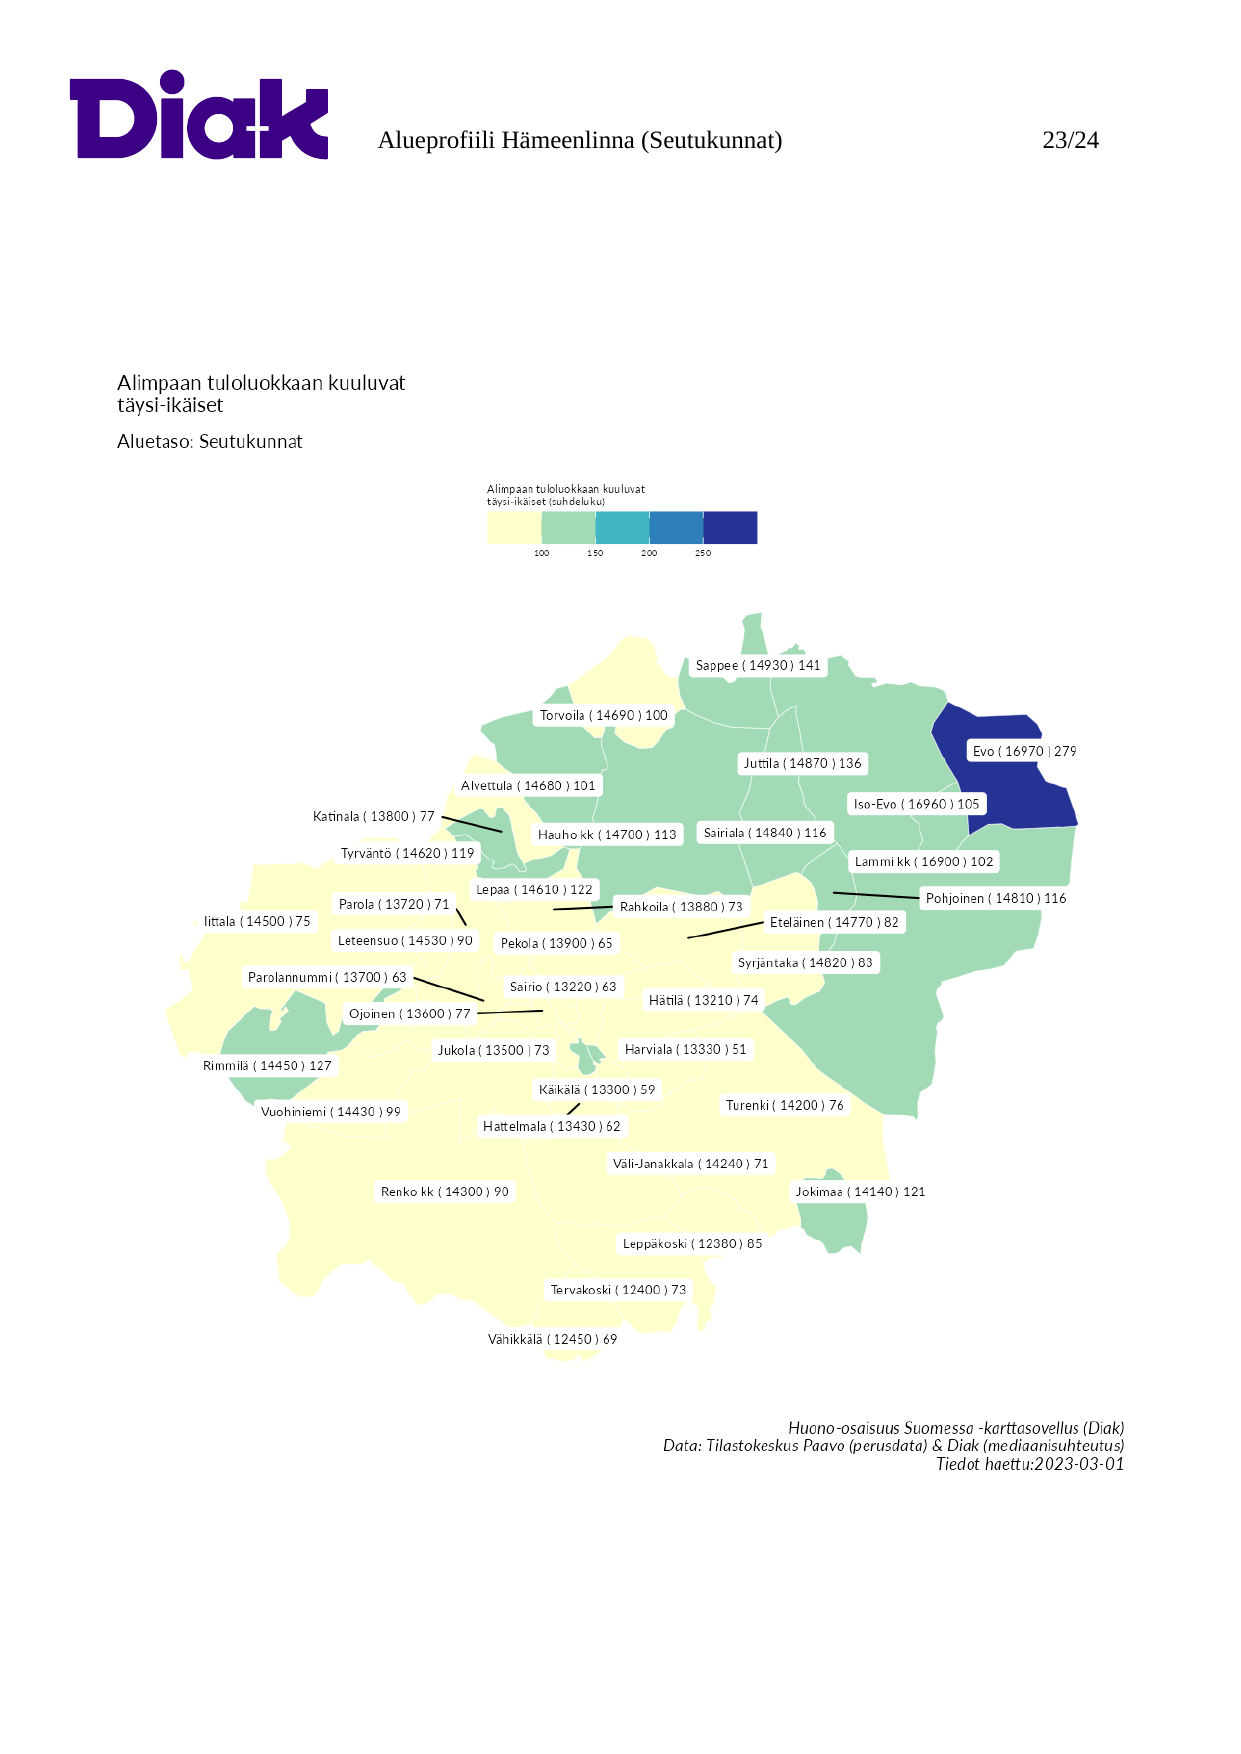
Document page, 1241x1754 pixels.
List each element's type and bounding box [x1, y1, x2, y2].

picture [61, 196, 1179, 1651]
